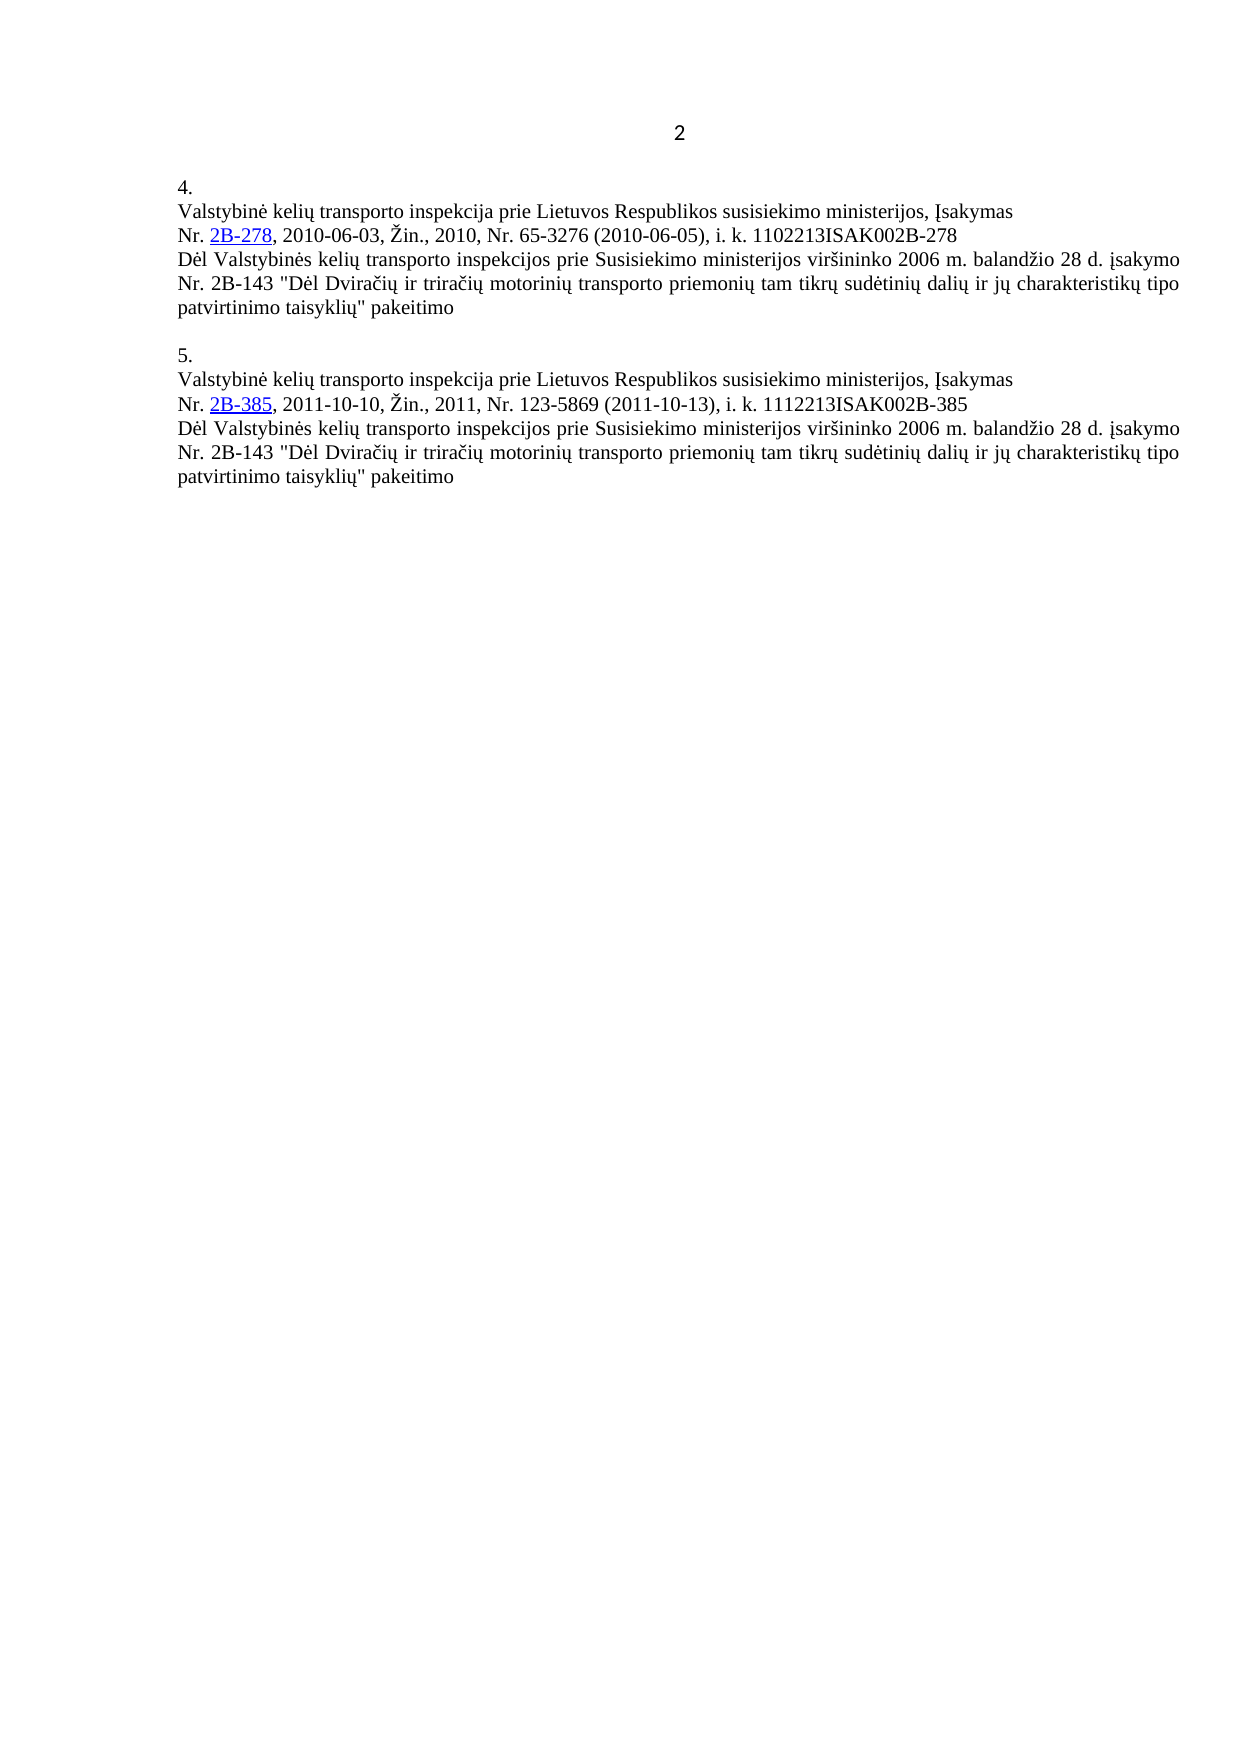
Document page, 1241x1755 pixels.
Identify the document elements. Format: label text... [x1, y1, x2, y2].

text Dėl Valstybinės kelių transporto inspekcijos prie Susisiekimo ministerijos viršininko 2006 m. balandžio 28 d. įsakymo Nr. 2B-143 "Dėl Dviračių ir triračių motorinių transporto priemonių tam tikrų sudėtinių dalių ir jų charakteristikų tipo patvirtinimo taisyklių" pakeitimo [177, 247, 1181, 319]
text Dėl Valstybinės kelių transporto inspekcijos prie Susisiekimo ministerijos viršininko 2006 m. balandžio 28 d. įsakymo Nr. 2B-143 "Dėl Dviračių ir triračių motorinių transporto priemonių tam tikrų sudėtinių dalių ir jų charakteristikų tipo patvirtinimo taisyklių" pakeitimo [177, 416, 1181, 488]
text 5. [177, 343, 1181, 367]
text Nr. 2B-278, 2010-06-03, Žin., 2010, Nr. 65-3276 (2010-06-05), i. k. 1102213ISAK002B-278 [177, 223, 1181, 247]
text Valstybinė kelių transporto inspekcija prie Lietuvos Respublikos susisiekimo ministerijos, Įsakymas [177, 199, 1181, 223]
text Nr. 2B-385, 2011-10-10, Žin., 2011, Nr. 123-5869 (2011-10-13), i. k. 1112213ISAK002B-385 [177, 391, 1181, 416]
text 4. [177, 175, 1181, 199]
text Valstybinė kelių transporto inspekcija prie Lietuvos Respublikos susisiekimo ministerijos, Įsakymas [177, 367, 1181, 391]
